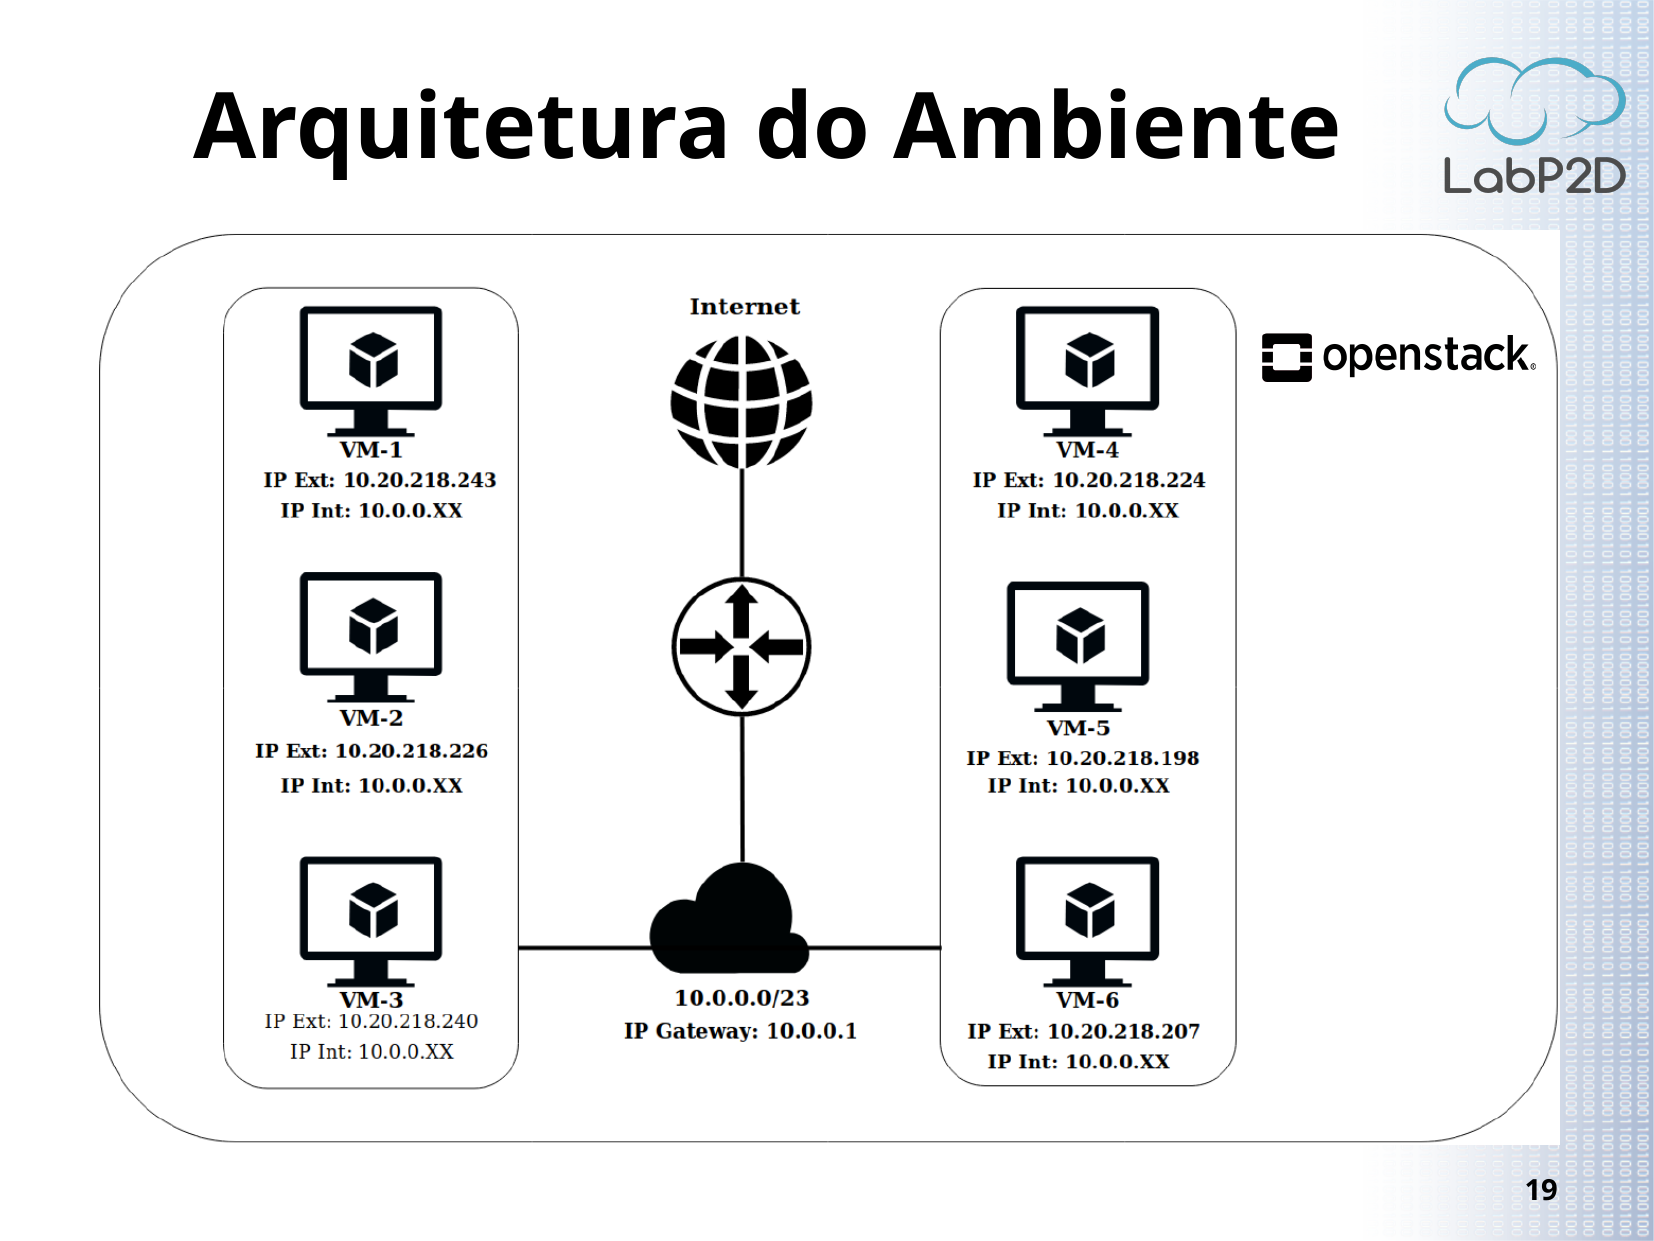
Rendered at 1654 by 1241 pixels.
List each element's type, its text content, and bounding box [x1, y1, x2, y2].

picture [94, 1, 1654, 1240]
title Arquitetura do Ambiente [82, 16, 1453, 231]
